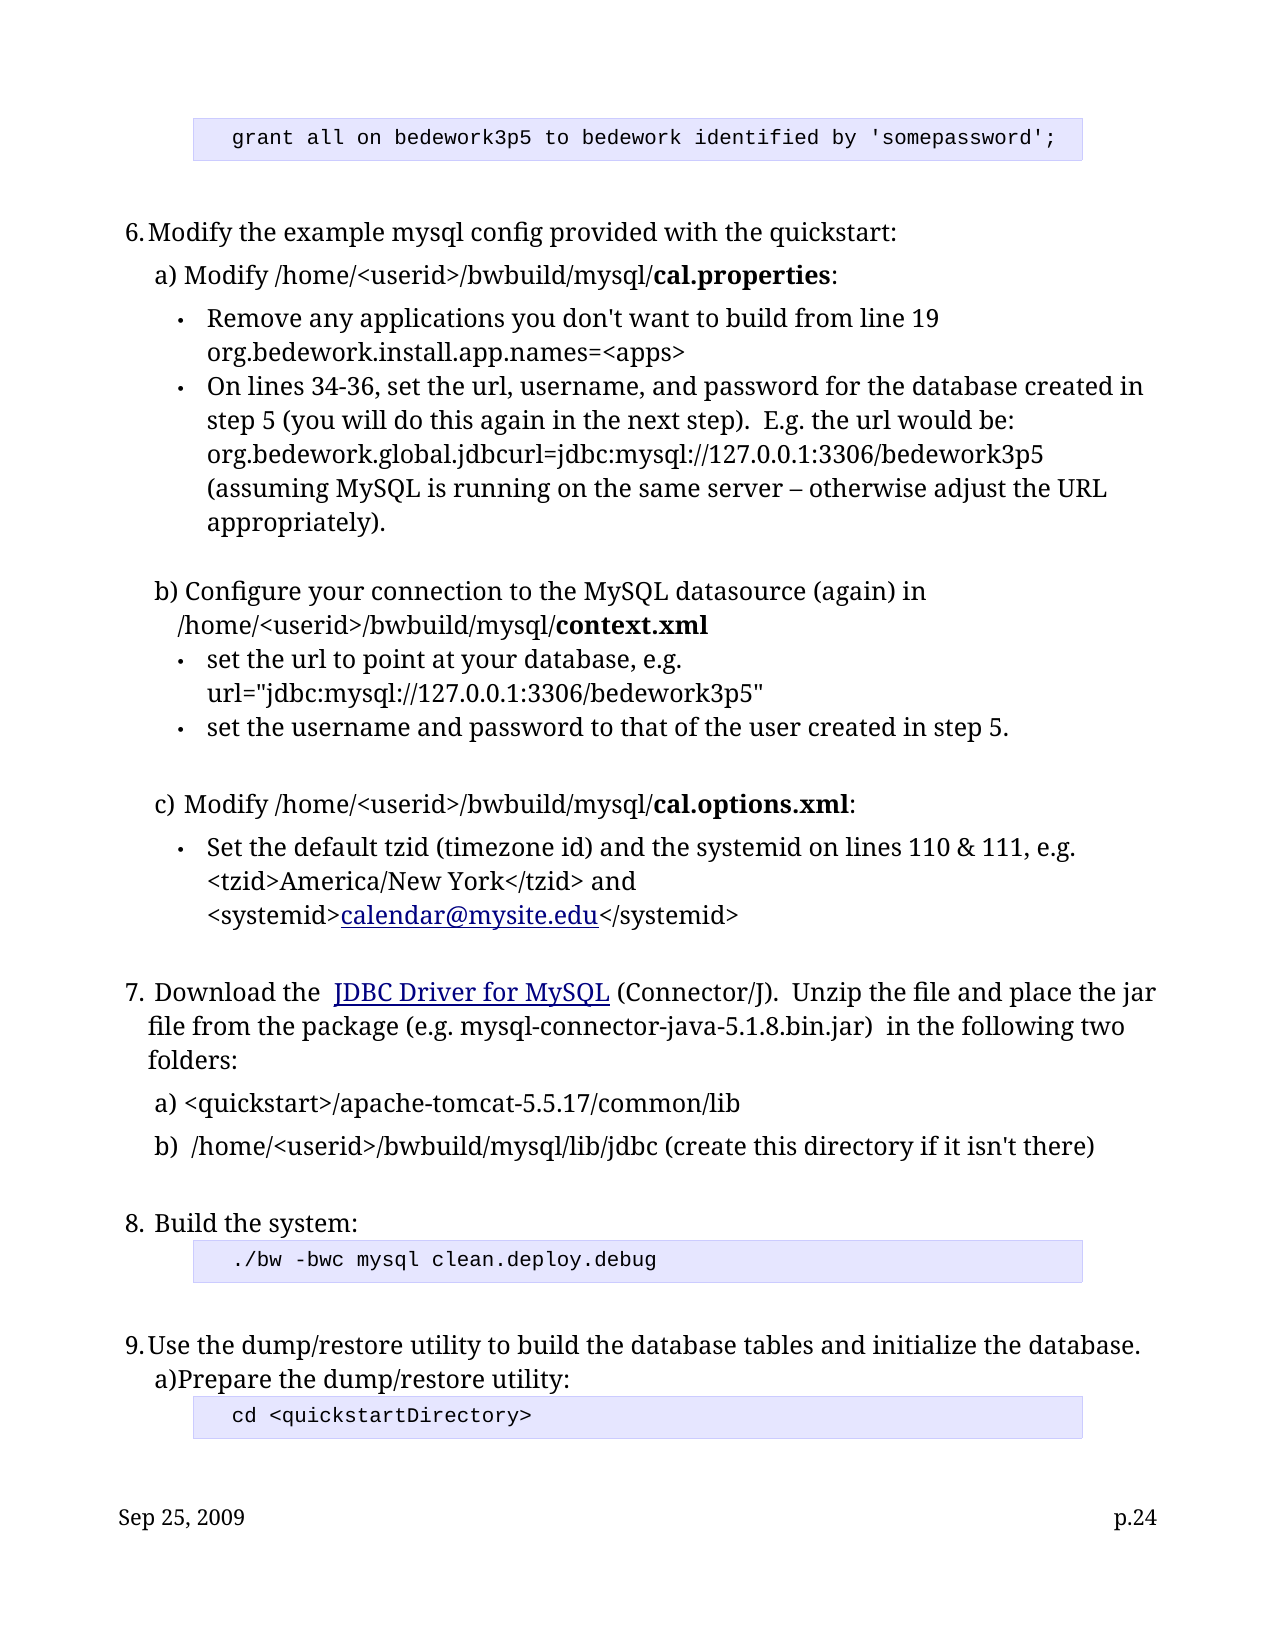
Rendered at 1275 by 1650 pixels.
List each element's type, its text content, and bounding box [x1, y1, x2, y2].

list Download the JDBC Driver for MySQL (Connector/J). Unzip the file and place the jar file from the package (e.g. mysql-connector-java-5.1.8.bin.jar) in the following two folders: [118, 975, 1157, 1077]
list Modify /home/<userid>/bwbuild/mysql/cal.properties: [148, 258, 1157, 292]
list Modify the example mysql config provided with the quickstart: [118, 215, 1157, 249]
list Modify /home/<userid>/bwbuild/mysql/cal.options.xml: [148, 787, 1157, 821]
list ./bw -bwc mysql clean.deploy.debug [194, 1241, 1082, 1282]
list Build the system: [118, 1206, 1157, 1240]
list cd <quickstartDirectory> [194, 1397, 1082, 1438]
list set the username and password to that of the user created in step 5. [177, 709, 1157, 778]
list On lines 34-36, set the url, username, and password for the database created in step 5 (you will do this again in the next step). E.g. the url would be: org.bedework.global.jdbcurl=jdbc:mysql://127.0.0.1:3306/bedework3p5 (assuming MySQL is running on the same server – otherwise adjust the URL appropriately). [177, 369, 1157, 573]
list /home/<userid>/bwbuild/mysql/lib/jdbc (create this directory if it isn't there) [148, 1129, 1157, 1197]
list Set the default tzid (timezone id) and the systemid on lines 110 & 111, e.g. <tzid>America/New York</tzid> and <systemid>calendar@mysite.edu</systemid> [177, 829, 1157, 966]
list grant all on bedework3p5 to bedework identified by 'somepassword'; [194, 119, 1082, 160]
list set the url to point at your database, e.g. url="jdbc:mysql://127.0.0.1:3306/bedework3p5" [177, 641, 1157, 709]
list Use the dump/restore utility to build the database tables and initialize the database. [118, 1328, 1157, 1362]
list Remove any applications you don't want to build from line 19 org.bedework.install.app.names=<apps> [177, 301, 1157, 369]
list <quickstart>/apache-tomcat-5.5.17/common/lib [148, 1086, 1157, 1120]
list Configure your connection to the MySQL datasource (again) in /home/<userid>/bwbuild/mysql/context.xml [148, 573, 1157, 641]
list Prepare the dump/restore utility: [148, 1362, 1157, 1396]
